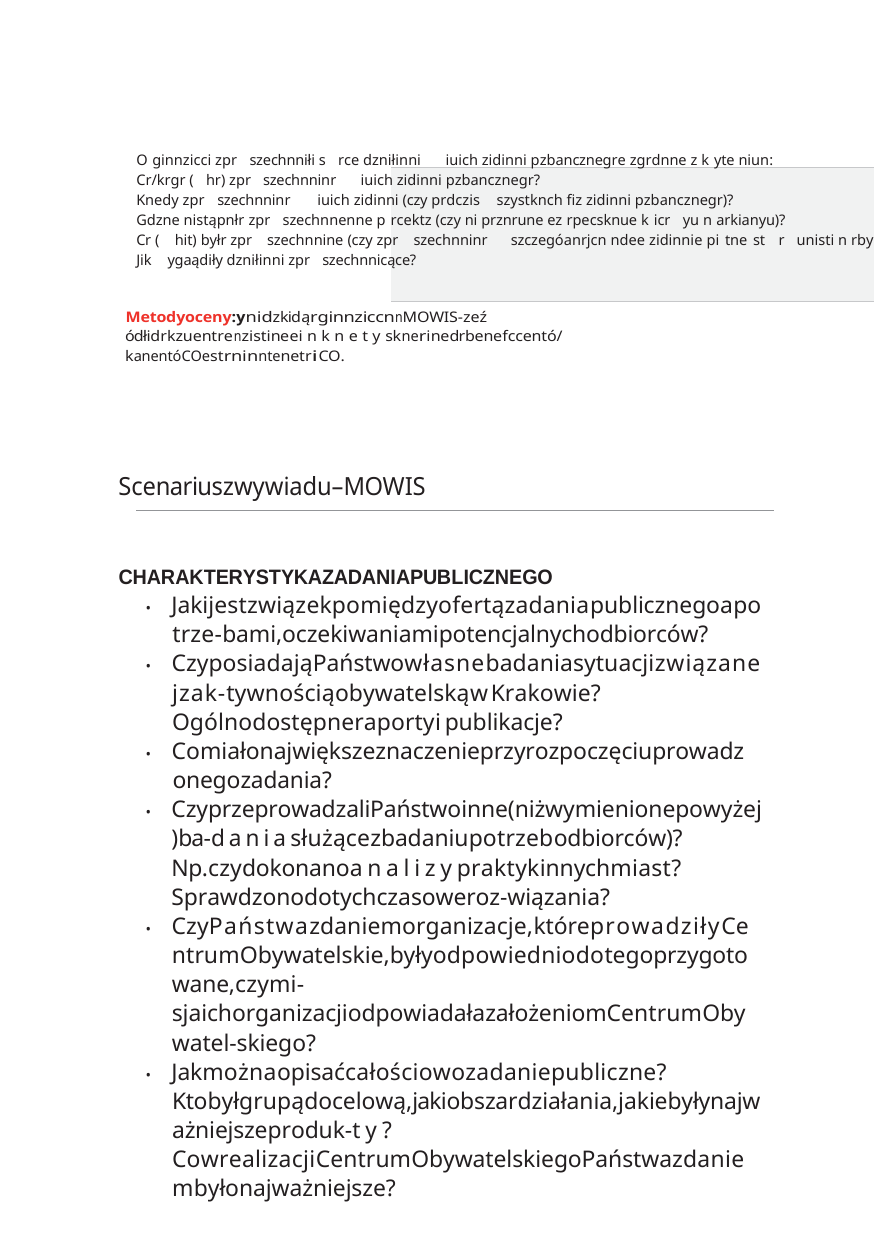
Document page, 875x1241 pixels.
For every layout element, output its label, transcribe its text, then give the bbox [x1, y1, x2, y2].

list Comiałonajwiększeznaczenieprzyrozpoczęciuprowadzonegozadania? [145, 736, 755, 794]
text Metodyoceny:ynidzkidąrginnziccnnMOWIS-zeź ódłidrkzuentrenzistineeinknetysknerinedrbenefccentó/kanentóCOestrninntenetriCO. [125, 306, 569, 366]
list CzyposiadająPaństwowłasnebadaniasytuacjizwiązanejzak-tywnościąobywatelskąwKrakowie?Ogólnodostępneraportyipublikacje? [145, 648, 762, 736]
list Jakijestzwiązekpomiędzyofertązadaniapublicznegoapotrze-bami,oczekiwaniamipotencjalnychodbiorców? [145, 590, 762, 648]
subtitle Scenariuszwywiadu–MOWIS [118, 469, 772, 503]
list CzyprzeprowadzaliPaństwoinne(niżwymienionepowyżej)ba-daniasłużącezbadaniupotrzebodbiorców)?Np.czydokonanoanalizypraktykinnychmiast?Sprawdzonodotychczasoweroz-wiązania? [145, 794, 762, 911]
list Jakmożnaopisaćcałościowozadaniepubliczne?Ktobyłgrupądocelową,jakiobszardziałania,jakiebyłynajważniejszeproduk-ty?CowrealizacjiCentrumObywatelskiegoPaństwazdaniembyłonajważniejsze? [145, 1057, 762, 1203]
list CzyPaństwazdaniemorganizacje,któreprowadziłyCentrumObywatelskie,byłyodpowiedniodotegoprzygotowane,czymi-sjaichorganizacjiodpowiadałazałożeniomCentrumObywatel-skiego? [145, 911, 762, 1057]
text CHARAKTERYSTYKAZADANIAPUBLICZNEGO [118, 565, 772, 589]
